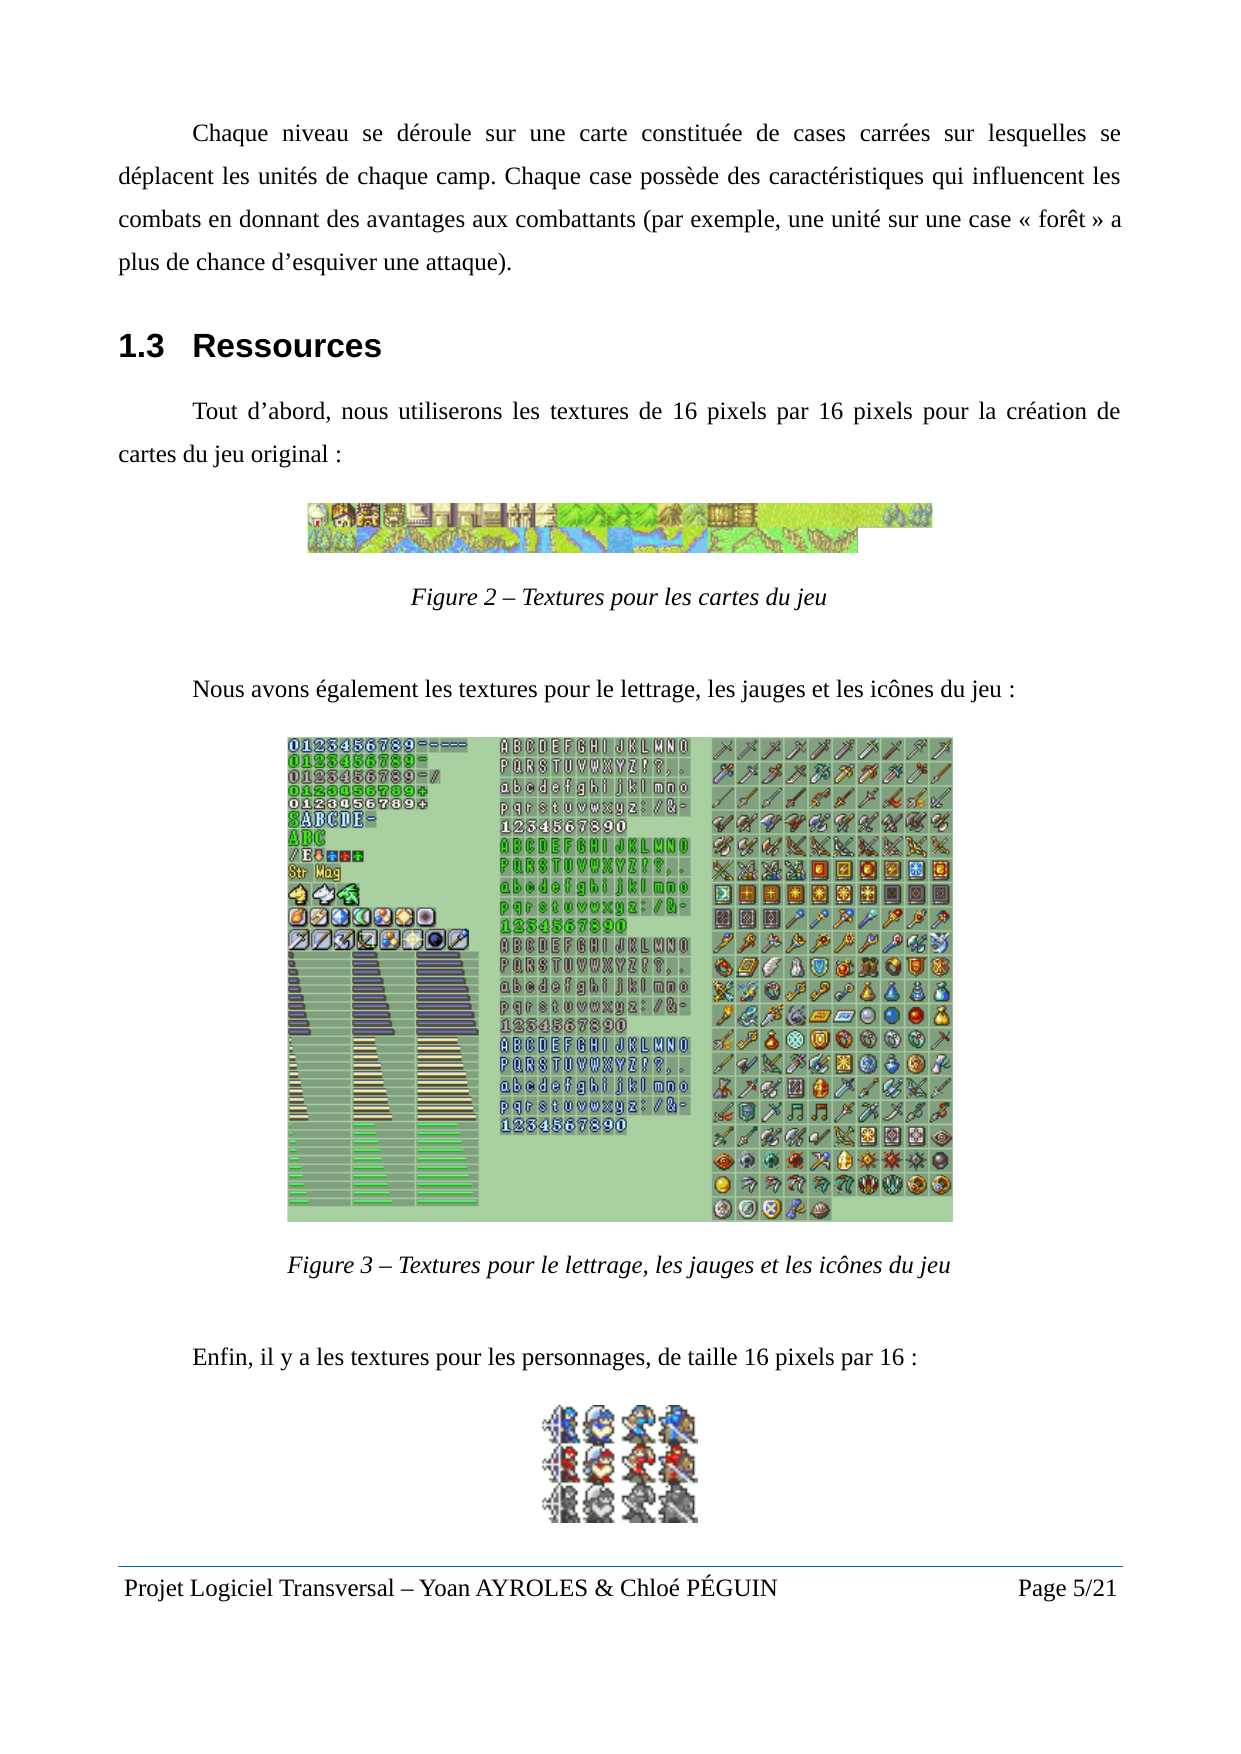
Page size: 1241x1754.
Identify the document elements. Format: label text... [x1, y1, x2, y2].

table_header [118, 1400, 1122, 1528]
table_header Figure 3 – Textures pour le lettrage, les jauges et les icônes du jeu [118, 732, 1122, 1285]
text Tout d’abord, nous utiliserons les textures de 16 pixels par 16 pixels pour la création de cartes du jeu original : [118, 396, 1122, 468]
text Nous avons également les textures pour le lettrage, les jauges et les icônes du jeu : [118, 674, 1122, 703]
picture [287, 737, 953, 1222]
text Chaque niveau se déroule sur une carte constituée de cases carrées sur lesquelles se déplacent les unités de chaque camp. Chaque case possède des caractéristiques qui influencent les combats en donnant des avantages aux combattants (par exemple, une unité sur une case « forêt » a plus de chance d’esquiver une attaque). [118, 118, 1122, 276]
subtitle Ressources [118, 326, 1122, 365]
text Enfin, il y a les textures pour les personnages, de taille 16 pixels par 16 : [118, 1342, 1122, 1371]
table_header Figure 2 – Textures pour les cartes du jeu [118, 497, 1122, 616]
picture [307, 503, 933, 553]
picture [542, 1405, 698, 1523]
